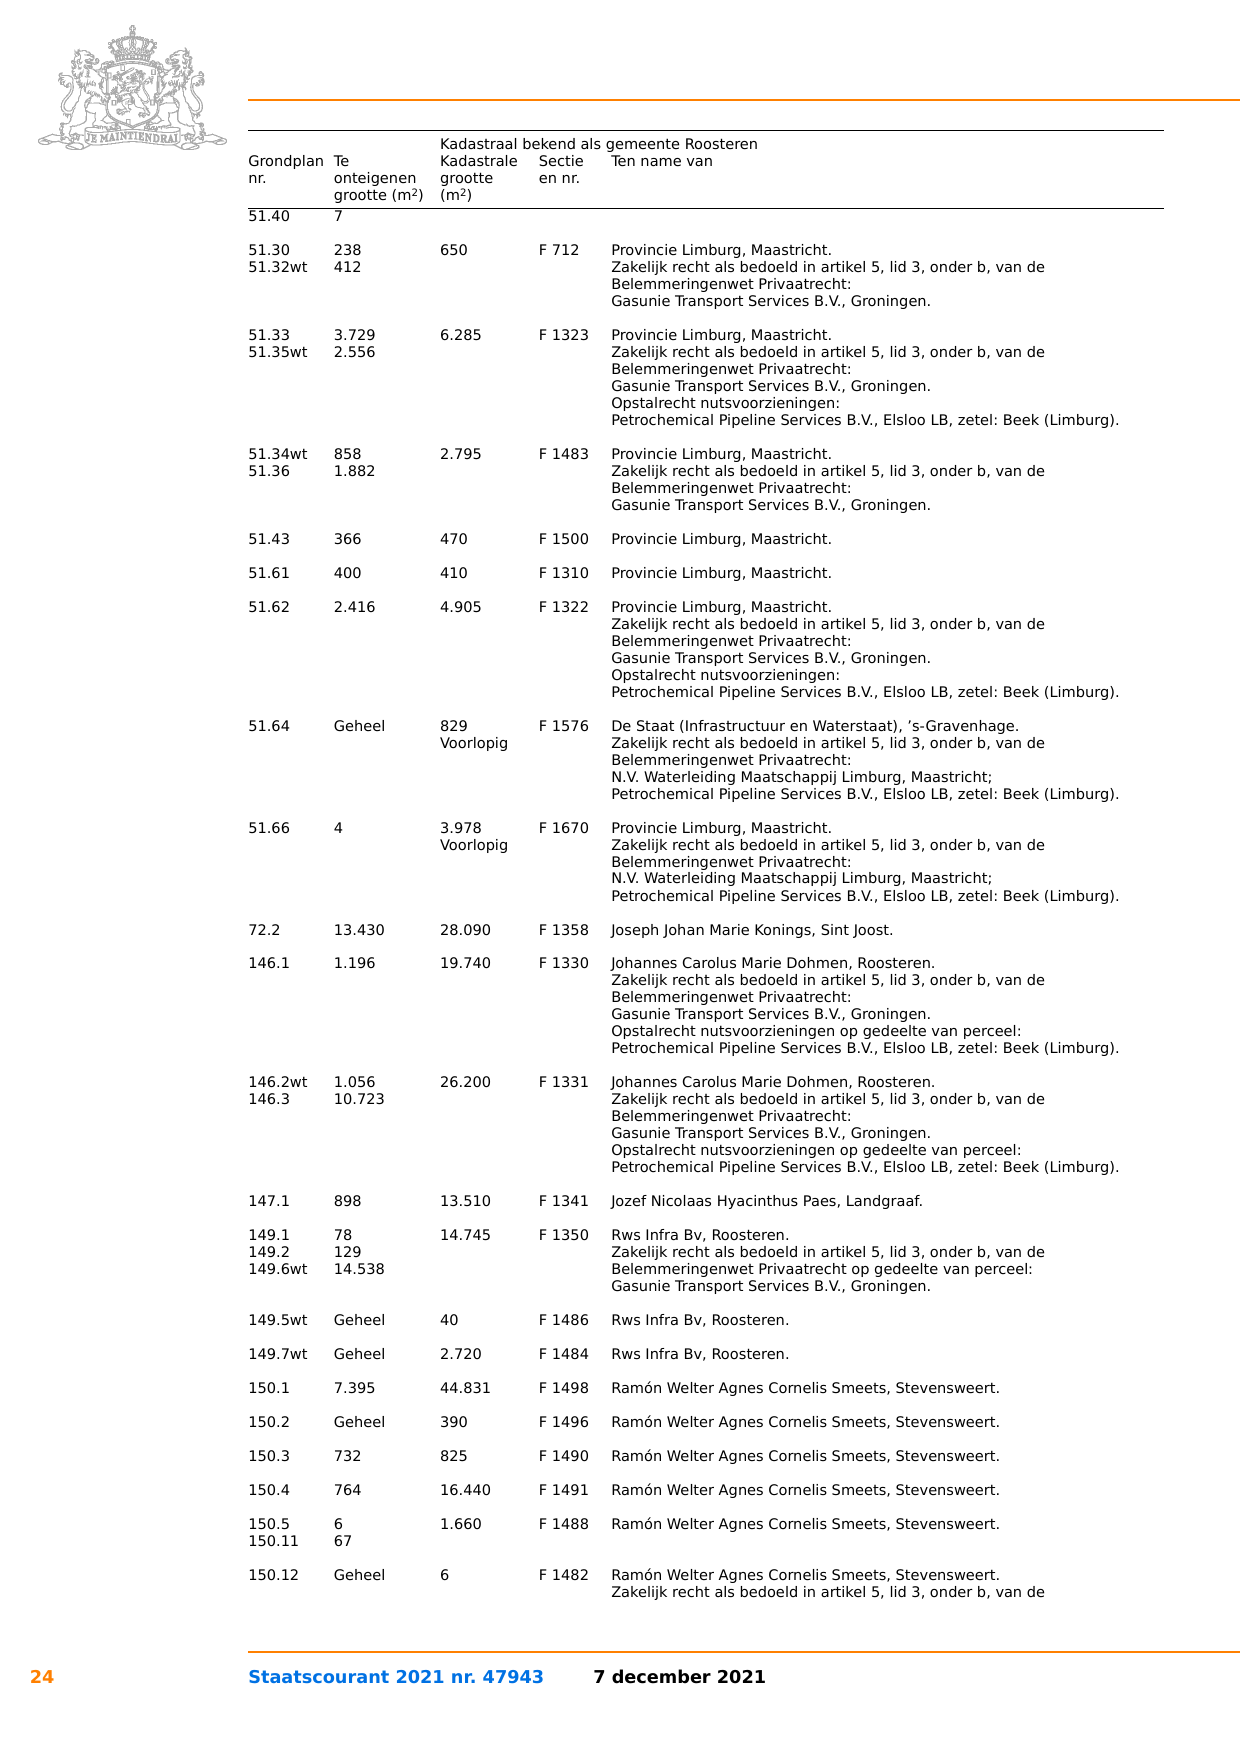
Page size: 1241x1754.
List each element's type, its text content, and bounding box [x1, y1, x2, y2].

table_cell 2.556 [328, 344, 434, 429]
table_cell [434, 582, 533, 599]
table_cell 67 [328, 1533, 434, 1549]
table_cell F 1482 [533, 1567, 605, 1601]
table_cell 149.1 [248, 1227, 328, 1244]
table_cell [533, 904, 605, 921]
table_cell [328, 1363, 434, 1380]
table_cell 3.729 [328, 327, 434, 344]
table_cell 412 [328, 259, 434, 310]
table_cell [434, 429, 533, 446]
table_cell [533, 1295, 605, 1312]
table_header Kadastraal bekend als gemeente Roosteren [434, 131, 1163, 153]
table_cell 51.40 [248, 209, 328, 225]
table_cell Rws Infra Bv, Roosteren. Zakelijk recht als bedoeld in artikel 5, lid 3, onder b, van de Belemmeringenwet Privaatrecht op gedeelte van perceel: Gasunie Transport Services B.V., Groningen. [605, 1227, 1163, 1295]
table_cell [328, 1499, 434, 1516]
table_cell 898 [328, 1193, 434, 1210]
table_cell [533, 1550, 605, 1567]
table_cell [533, 1465, 605, 1482]
table_cell [248, 1397, 328, 1414]
table_cell Provincie Limburg, Maastricht. [605, 531, 1163, 548]
table_cell [605, 1210, 1163, 1227]
table_cell [605, 1295, 1163, 1312]
table_cell Kadastrale grootte (m2) [434, 153, 533, 208]
table_cell [248, 1499, 328, 1516]
table_cell F 1483 [533, 446, 605, 514]
table_cell [248, 514, 328, 531]
table_cell [248, 225, 328, 242]
table_cell [434, 1533, 533, 1549]
table_cell 51.36 [248, 463, 328, 514]
table_cell [533, 209, 605, 225]
table_cell [605, 514, 1163, 531]
table_cell 51.61 [248, 565, 328, 582]
table_cell 28.090 [434, 921, 533, 938]
table_cell [605, 1363, 1163, 1380]
table_cell 150.5 [248, 1516, 328, 1533]
table_cell 3.978 Voorlopig [434, 820, 533, 904]
table_cell Provincie Limburg, Maastricht. Zakelijk recht als bedoeld in artikel 5, lid 3, onder b, van de Belemmeringenwet Privaatrecht: N.V. Waterleiding Maatschappij Limburg, Maastricht; Petrochemical Pipeline Services B.V., Elsloo LB, zetel: Beek (Limburg). [605, 820, 1163, 904]
table_cell [605, 1057, 1163, 1074]
table_cell [434, 548, 533, 565]
table_cell [434, 209, 533, 225]
table_cell F 1330 [533, 955, 605, 1057]
table_cell Rws Infra Bv, Roosteren. [605, 1346, 1163, 1363]
table_cell [434, 225, 533, 242]
table_cell [533, 1533, 605, 1549]
table_cell 764 [328, 1482, 434, 1499]
table_cell Johannes Carolus Marie Dohmen, Roosteren. Zakelijk recht als bedoeld in artikel 5, lid 3, onder b, van de Belemmeringenwet Privaatrecht: Gasunie Transport Services B.V., Groningen. Opstalrecht nutsvoorzieningen op gedeelte van perceel: Petrochemical Pipeline Services B.V., Elsloo LB, zetel: Beek (Limburg). [605, 1074, 1163, 1176]
table_cell Te onteigenen grootte (m2) [328, 153, 434, 208]
table_cell [533, 310, 605, 327]
table_cell F 1486 [533, 1312, 605, 1329]
table_cell [533, 803, 605, 819]
table_cell F 712 [533, 242, 605, 310]
table_cell [434, 1210, 533, 1227]
table_cell F 1322 [533, 599, 605, 701]
table_cell [533, 225, 605, 242]
table_cell [328, 548, 434, 565]
table_cell [328, 1295, 434, 1312]
table_cell 150.12 [248, 1567, 328, 1601]
table_cell [434, 1295, 533, 1312]
table_cell [605, 1431, 1163, 1448]
table_cell F 1576 [533, 718, 605, 802]
table_cell Geheel [328, 1346, 434, 1363]
table_cell 19.740 [434, 955, 533, 1057]
table_cell [248, 938, 328, 955]
table_cell 51.62 [248, 599, 328, 701]
table_cell [248, 701, 328, 718]
table_cell [434, 1176, 533, 1193]
table_cell 7.395 [328, 1380, 434, 1397]
table_cell Ramón Welter Agnes Cornelis Smeets, Stevensweert. [605, 1448, 1163, 1465]
table_cell Jozef Nicolaas Hyacinthus Paes, Landgraaf. [605, 1193, 1163, 1210]
table_cell 146.3 [248, 1091, 328, 1176]
table_cell [248, 548, 328, 565]
table_cell Provincie Limburg, Maastricht. Zakelijk recht als bedoeld in artikel 5, lid 3, onder b, van de Belemmeringenwet Privaatrecht: Gasunie Transport Services B.V., Groningen. [605, 242, 1163, 310]
table_cell 150.11 [248, 1533, 328, 1549]
table_cell [328, 1397, 434, 1414]
table_cell F 1484 [533, 1346, 605, 1363]
table_cell Geheel [328, 1567, 434, 1601]
table_cell [328, 701, 434, 718]
table_cell F 1323 [533, 327, 605, 429]
table_cell Geheel [328, 1414, 434, 1431]
table_cell 470 [434, 531, 533, 548]
table_cell 858 [328, 446, 434, 463]
table_cell 51.32wt [248, 259, 328, 310]
table_cell F 1670 [533, 820, 605, 904]
table_cell Provincie Limburg, Maastricht. [605, 565, 1163, 582]
table_cell Rws Infra Bv, Roosteren. [605, 1312, 1163, 1329]
table_cell [248, 429, 328, 446]
table_cell 238 [328, 242, 434, 259]
table_cell [605, 582, 1163, 599]
table_cell [533, 1329, 605, 1346]
table_cell 6 [434, 1567, 533, 1601]
table_cell [533, 1176, 605, 1193]
table_cell [434, 938, 533, 955]
table_cell 44.831 [434, 1380, 533, 1397]
table_cell [533, 514, 605, 531]
table_cell [328, 1465, 434, 1482]
table_cell 410 [434, 565, 533, 582]
table_cell [434, 1499, 533, 1516]
table_cell 149.6wt [248, 1261, 328, 1295]
table_cell F 1358 [533, 921, 605, 938]
table_cell [328, 904, 434, 921]
table_cell F 1341 [533, 1193, 605, 1210]
table_cell 51.30 [248, 242, 328, 259]
table_cell [248, 803, 328, 819]
table_cell [533, 1057, 605, 1074]
table_cell [434, 1057, 533, 1074]
table_cell Geheel [328, 1312, 434, 1329]
table_cell 1.196 [328, 955, 434, 1057]
table_cell 147.1 [248, 1193, 328, 1210]
table_cell [434, 803, 533, 819]
table_cell [605, 1499, 1163, 1516]
table_cell [328, 225, 434, 242]
table_cell [605, 803, 1163, 819]
table_cell 6.285 [434, 327, 533, 429]
table_cell 7 [328, 209, 434, 225]
table_cell [533, 1397, 605, 1414]
table_cell [533, 548, 605, 565]
table_cell 14.745 [434, 1227, 533, 1295]
table_cell [434, 701, 533, 718]
table_cell [533, 429, 605, 446]
table_cell 1.882 [328, 463, 434, 514]
table_cell 149.2 [248, 1244, 328, 1261]
table_cell Ramón Welter Agnes Cornelis Smeets, Stevensweert. [605, 1380, 1163, 1397]
table_cell [328, 1550, 434, 1567]
table_cell Ramón Welter Agnes Cornelis Smeets, Stevensweert. [605, 1414, 1163, 1431]
table_cell 51.64 [248, 718, 328, 802]
table_cell 13.510 [434, 1193, 533, 1210]
table_cell [533, 582, 605, 599]
table_cell 146.2wt [248, 1074, 328, 1091]
table_cell [605, 1329, 1163, 1346]
table_cell [248, 1210, 328, 1227]
table_cell 146.1 [248, 955, 328, 1057]
table_cell 129 [328, 1244, 434, 1261]
table_cell 26.200 [434, 1074, 533, 1176]
table_cell 150.1 [248, 1380, 328, 1397]
table_cell [248, 1295, 328, 1312]
table_cell 51.34wt [248, 446, 328, 463]
table_cell [533, 1431, 605, 1448]
table_cell [328, 1176, 434, 1193]
table_cell Geheel [328, 718, 434, 802]
table_cell [533, 938, 605, 955]
table_cell [605, 209, 1163, 225]
table_cell [533, 1363, 605, 1380]
table_cell 732 [328, 1448, 434, 1465]
table_cell 390 [434, 1414, 533, 1431]
table_cell [605, 548, 1163, 565]
table_cell [434, 1329, 533, 1346]
table_cell 13.430 [328, 921, 434, 938]
table_cell [328, 1431, 434, 1448]
table_cell 829 Voorlopig [434, 718, 533, 802]
table_cell [434, 904, 533, 921]
table_cell [328, 938, 434, 955]
table_cell [605, 1550, 1163, 1567]
table_cell Provincie Limburg, Maastricht. Zakelijk recht als bedoeld in artikel 5, lid 3, onder b, van de Belemmeringenwet Privaatrecht: Gasunie Transport Services B.V., Groningen. Opstalrecht nutsvoorzieningen: Petrochemical Pipeline Services B.V., Elsloo LB, zetel: Beek (Limburg). [605, 327, 1163, 429]
table_cell [328, 310, 434, 327]
table_cell 150.4 [248, 1482, 328, 1499]
table_cell [328, 1329, 434, 1346]
table_cell F 1488 [533, 1516, 605, 1533]
table_cell [328, 1210, 434, 1227]
table_cell 2.720 [434, 1346, 533, 1363]
table_cell F 1331 [533, 1074, 605, 1176]
table_cell [605, 938, 1163, 955]
table_cell Ramón Welter Agnes Cornelis Smeets, Stevensweert. [605, 1516, 1163, 1533]
table_cell [533, 1499, 605, 1516]
table_cell [605, 225, 1163, 242]
table_cell 149.7wt [248, 1346, 328, 1363]
table_cell 150.2 [248, 1414, 328, 1431]
table_cell F 1500 [533, 531, 605, 548]
table_cell [248, 1550, 328, 1567]
table_cell 10.723 [328, 1091, 434, 1176]
table_cell [434, 1465, 533, 1482]
table_cell F 1350 [533, 1227, 605, 1295]
table_cell Provincie Limburg, Maastricht. Zakelijk recht als bedoeld in artikel 5, lid 3, onder b, van de Belemmeringenwet Privaatrecht: Gasunie Transport Services B.V., Groningen. Opstalrecht nutsvoorzieningen: Petrochemical Pipeline Services B.V., Elsloo LB, zetel: Beek (Limburg). [605, 599, 1163, 701]
table_cell [328, 514, 434, 531]
table_cell Provincie Limburg, Maastricht. Zakelijk recht als bedoeld in artikel 5, lid 3, onder b, van de Belemmeringenwet Privaatrecht: Gasunie Transport Services B.V., Groningen. [605, 446, 1163, 514]
table_cell [248, 310, 328, 327]
table_cell 6 [328, 1516, 434, 1533]
table_cell Ramón Welter Agnes Cornelis Smeets, Stevensweert. [605, 1482, 1163, 1499]
table_cell 4 [328, 820, 434, 904]
table_cell Sectie en nr. [533, 153, 605, 208]
table_cell De Staat (Infrastructuur en Waterstaat), ’s-Gravenhage. Zakelijk recht als bedoeld in artikel 5, lid 3, onder b, van de Belemmeringenwet Privaatrecht: N.V. Waterleiding Maatschappij Limburg, Maastricht; Petrochemical Pipeline Services B.V., Elsloo LB, zetel: Beek (Limburg). [605, 718, 1163, 802]
table_cell 150.3 [248, 1448, 328, 1465]
table_cell [605, 1397, 1163, 1414]
picture [38, 25, 227, 150]
table_cell [434, 1550, 533, 1567]
table_cell [248, 582, 328, 599]
table_cell [605, 310, 1163, 327]
table_cell [328, 803, 434, 819]
table_cell 2.795 [434, 446, 533, 514]
table_cell [605, 1533, 1163, 1549]
table_cell 400 [328, 565, 434, 582]
table_cell F 1490 [533, 1448, 605, 1465]
table_cell 4.905 [434, 599, 533, 701]
table_cell F 1496 [533, 1414, 605, 1431]
table_cell 72.2 [248, 921, 328, 938]
table_cell 650 [434, 242, 533, 310]
table_cell [328, 1057, 434, 1074]
table_cell [605, 1465, 1163, 1482]
table_cell [605, 701, 1163, 718]
table_cell [434, 1431, 533, 1448]
table_cell 149.5wt [248, 1312, 328, 1329]
table_cell [605, 429, 1163, 446]
table_cell [434, 1397, 533, 1414]
table_cell 78 [328, 1227, 434, 1244]
table_cell 51.66 [248, 820, 328, 904]
table_cell [434, 514, 533, 531]
table_cell [248, 904, 328, 921]
table_cell [434, 310, 533, 327]
table_cell [533, 1210, 605, 1227]
table_cell 2.416 [328, 599, 434, 701]
table_cell [248, 1329, 328, 1346]
table_cell 14.538 [328, 1261, 434, 1295]
table_cell [533, 701, 605, 718]
table_cell [605, 1176, 1163, 1193]
table_cell [605, 904, 1163, 921]
table_cell 366 [328, 531, 434, 548]
table_cell [248, 1465, 328, 1482]
table_cell [328, 429, 434, 446]
table_cell 1.056 [328, 1074, 434, 1091]
table_cell F 1310 [533, 565, 605, 582]
table_cell Johannes Carolus Marie Dohmen, Roosteren. Zakelijk recht als bedoeld in artikel 5, lid 3, onder b, van de Belemmeringenwet Privaatrecht: Gasunie Transport Services B.V., Groningen. Opstalrecht nutsvoorzieningen op gedeelte van perceel: Petrochemical Pipeline Services B.V., Elsloo LB, zetel: Beek (Limburg). [605, 955, 1163, 1057]
table_cell [248, 1363, 328, 1380]
table_cell 51.33 [248, 327, 328, 344]
table_cell 825 [434, 1448, 533, 1465]
table_cell 40 [434, 1312, 533, 1329]
table_cell Grondplan nr. [248, 153, 328, 208]
table_cell 51.35wt [248, 344, 328, 429]
table_cell [248, 1176, 328, 1193]
table_cell [248, 1431, 328, 1448]
table_cell [248, 1057, 328, 1074]
table_cell Joseph Johan Marie Konings, Sint Joost. [605, 921, 1163, 938]
table_cell F 1498 [533, 1380, 605, 1397]
table_cell [434, 1363, 533, 1380]
table_header [248, 131, 434, 153]
table_cell Ten name van [605, 153, 1163, 208]
table_cell Ramón Welter Agnes Cornelis Smeets, Stevensweert. Zakelijk recht als bedoeld in artikel 5, lid 3, onder b, van de [605, 1567, 1163, 1601]
table_cell 16.440 [434, 1482, 533, 1499]
table_cell F 1491 [533, 1482, 605, 1499]
table_cell 1.660 [434, 1516, 533, 1533]
table_cell 51.43 [248, 531, 328, 548]
table_cell [328, 582, 434, 599]
